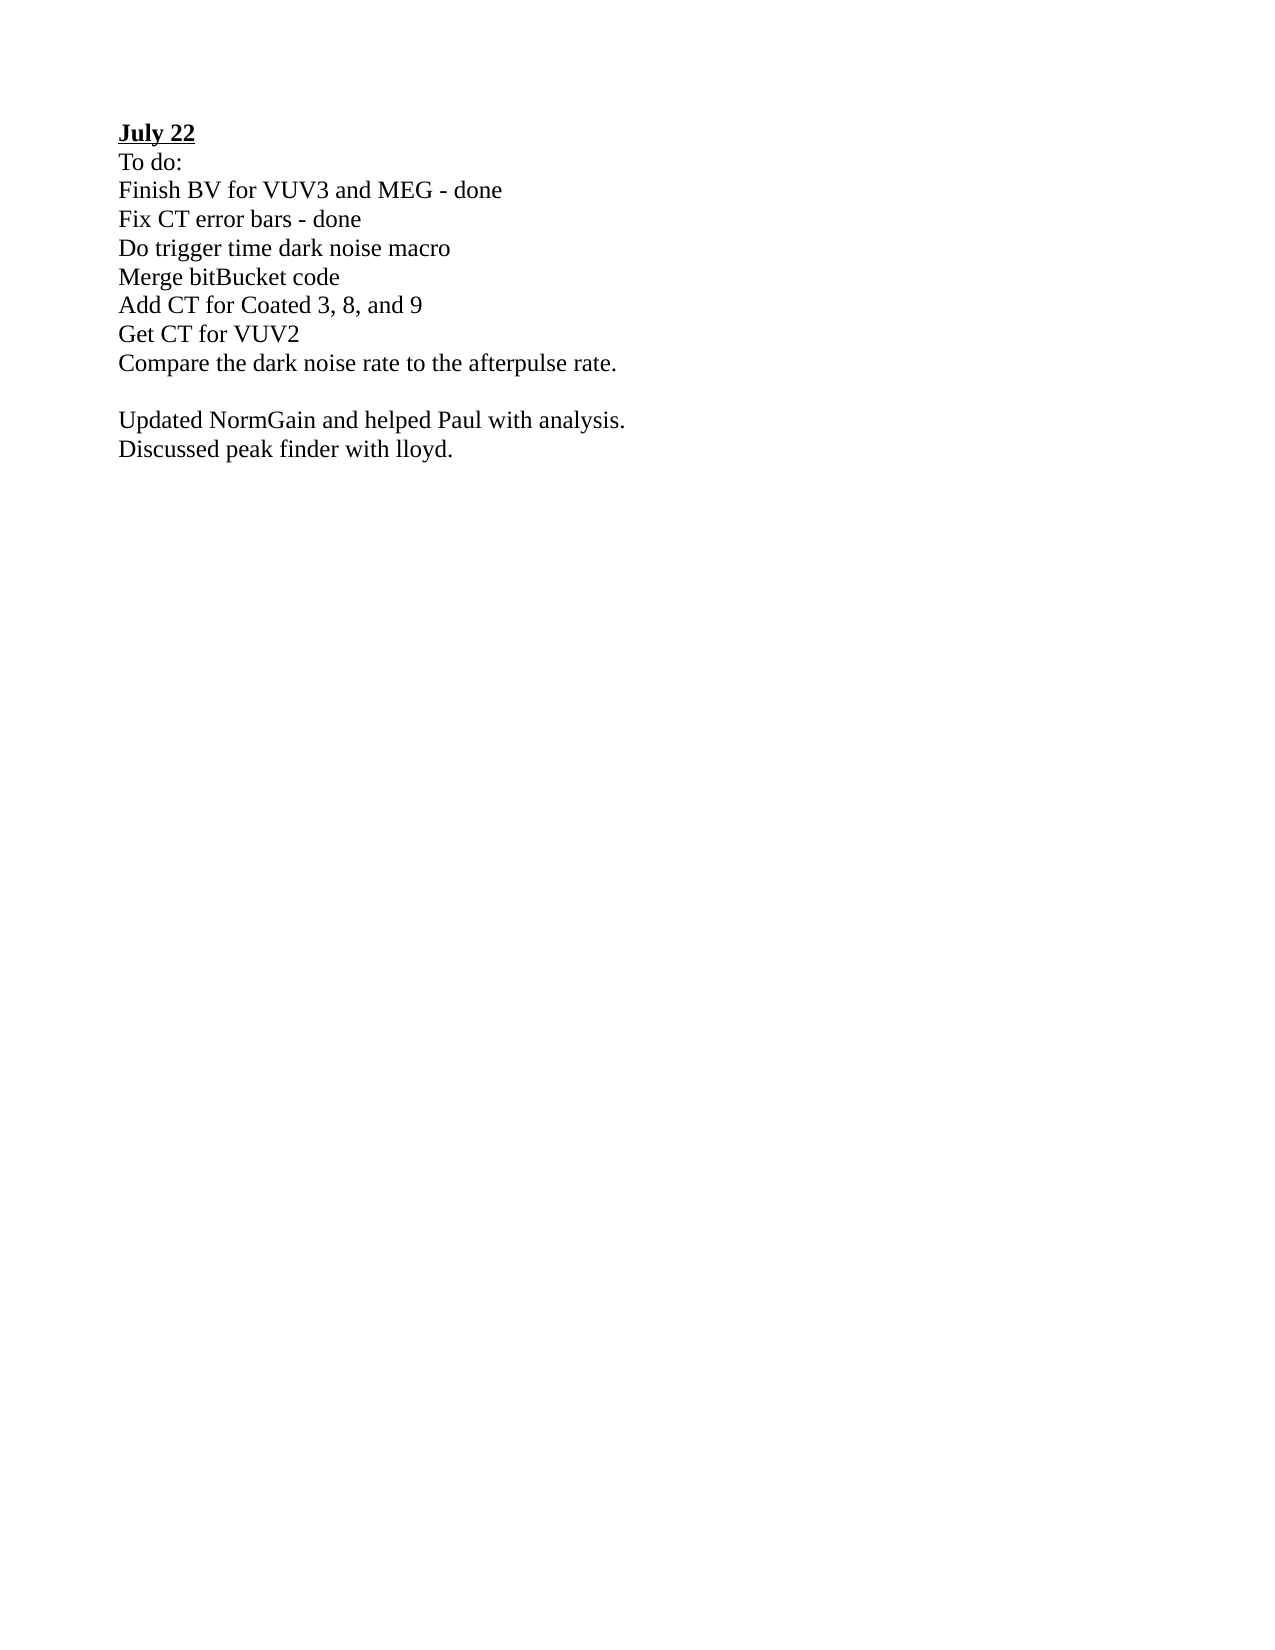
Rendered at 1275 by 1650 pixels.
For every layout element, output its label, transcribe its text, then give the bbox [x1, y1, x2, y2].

text Updated NormGain and helped Paul with analysis. [118, 406, 1157, 434]
text Compare the dark noise rate to the afterpulse rate. [118, 348, 1157, 377]
text Add CT for Coated 3, 8, and 9 [118, 291, 1157, 319]
text To do: [118, 147, 1157, 176]
text Discussed peak finder with lloyd. [118, 434, 1157, 463]
text July 22 [118, 118, 1157, 147]
text Merge bitBucket code [118, 262, 1157, 291]
text Fix CT error bars - done Do trigger time dark noise macro [118, 204, 1157, 262]
text Finish BV for VUV3 and MEG - done [118, 176, 1157, 204]
text Get CT for VUV2 [118, 319, 1157, 348]
